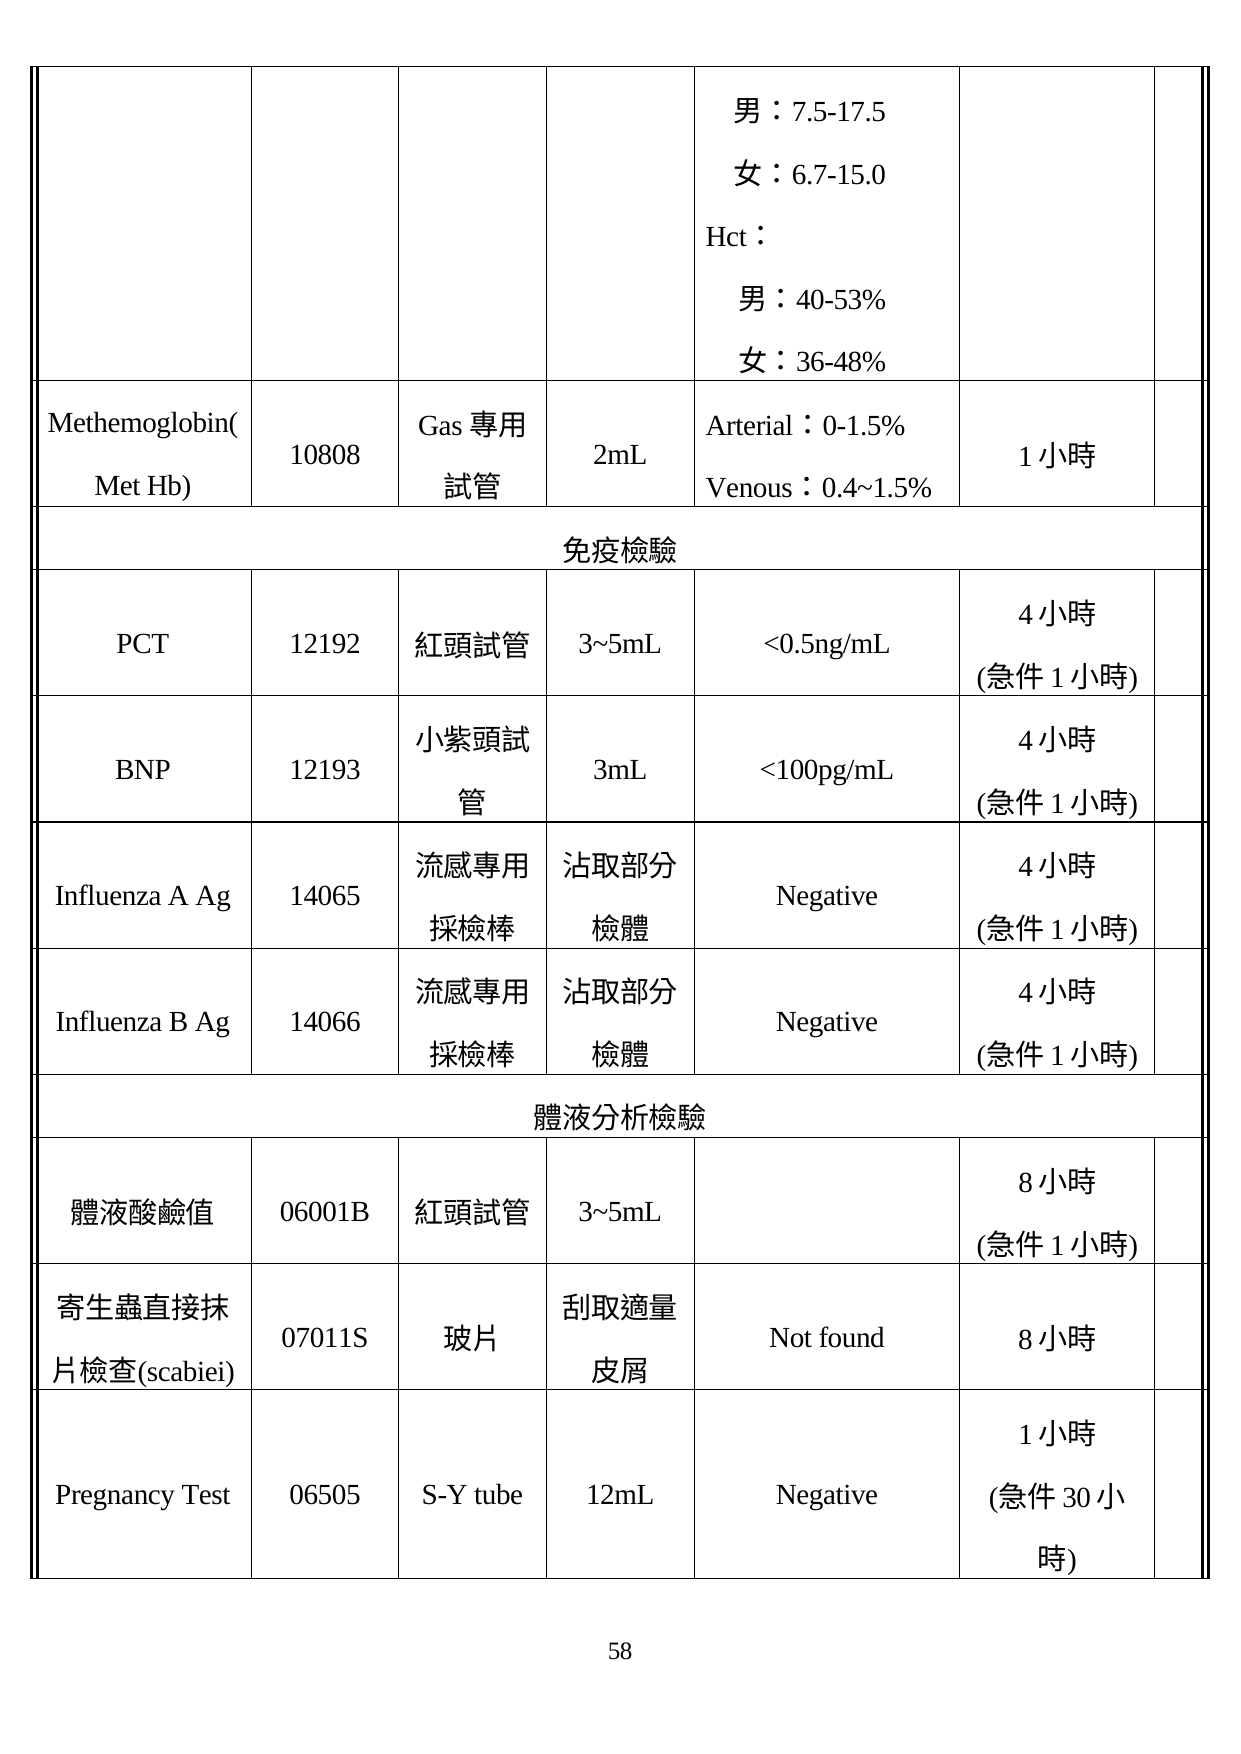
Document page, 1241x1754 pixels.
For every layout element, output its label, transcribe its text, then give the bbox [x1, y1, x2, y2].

table_cell [1155, 570, 1201, 695]
table_cell Influenza B Ag [39, 949, 251, 1073]
table_cell 4小時 (急件1小時) [960, 696, 1154, 821]
table_cell 免疫檢驗 [39, 507, 1201, 569]
table_cell [1155, 696, 1201, 821]
table_cell 2mL [547, 381, 694, 506]
table_cell [1155, 381, 1201, 506]
table_cell 紅頭試管 [399, 1138, 546, 1263]
table_cell 12193 [252, 696, 398, 821]
table_cell 沾取部分檢體 [547, 823, 694, 947]
table_cell 12192 [252, 570, 398, 695]
table_cell 流感專用採檢棒 [399, 949, 546, 1073]
table_cell 06505 [252, 1390, 398, 1578]
table_cell Influenza A Ag [39, 823, 251, 947]
table_cell [547, 67, 694, 380]
table_cell 1小時 (急件30小時) [960, 1390, 1154, 1578]
table_cell Pregnancy Test [39, 1390, 251, 1578]
table_cell [1155, 67, 1201, 380]
table_cell 3mL [547, 696, 694, 821]
table_cell 3~5mL [547, 570, 694, 695]
table_cell <100pg/mL [695, 696, 959, 821]
table_cell 小紫頭試管 [399, 696, 546, 821]
table_cell 14066 [252, 949, 398, 1073]
table_cell 體液酸鹼值 [39, 1138, 251, 1263]
table_cell [1155, 1390, 1201, 1578]
table_cell 06001B [252, 1138, 398, 1263]
table_cell [1155, 1138, 1201, 1263]
table_cell 流感專用採檢棒 [399, 823, 546, 947]
table_cell 10808 [252, 381, 398, 506]
table_cell Negative [695, 1390, 959, 1578]
table_cell S-Y tube [399, 1390, 546, 1578]
table_cell Negative [695, 823, 959, 947]
table_cell [960, 67, 1154, 380]
table_cell [252, 67, 398, 380]
table_cell [1155, 823, 1201, 947]
table_cell [1155, 949, 1201, 1073]
table_cell 男：7.5-17.5 女：6.7-15.0 Hct： 男：40-53% 女：36-48% [695, 67, 959, 380]
table_cell 8小時 [960, 1264, 1154, 1389]
table_cell Methemoglobin(Met Hb) [39, 381, 251, 506]
table_cell 8小時 (急件1小時) [960, 1138, 1154, 1263]
table_cell 玻片 [399, 1264, 546, 1389]
table_cell 3~5mL [547, 1138, 694, 1263]
table_cell [399, 67, 546, 380]
table_cell 4小時 (急件1小時) [960, 823, 1154, 947]
table_cell 4小時 (急件1小時) [960, 949, 1154, 1073]
table_cell 4小時 (急件1小時) [960, 570, 1154, 695]
table_cell BNP [39, 696, 251, 821]
table_cell Arterial：0-1.5% Venous：0.4~1.5% [695, 381, 959, 506]
table_cell 14065 [252, 823, 398, 947]
table_cell 紅頭試管 [399, 570, 546, 695]
table_cell PCT [39, 570, 251, 695]
table_cell 體液分析檢驗 [39, 1075, 1201, 1137]
table_cell [695, 1138, 959, 1263]
table_cell 寄生蟲直接抹片檢查(scabiei) [39, 1264, 251, 1389]
table_cell Negative [695, 949, 959, 1073]
table_cell <0.5ng/mL [695, 570, 959, 695]
table_cell Gas 專用試管 [399, 381, 546, 506]
table_cell 1小時 [960, 381, 1154, 506]
table_cell 07011S [252, 1264, 398, 1389]
table_cell [39, 67, 251, 380]
table_cell Not found [695, 1264, 959, 1389]
table_cell 12mL [547, 1390, 694, 1578]
table_cell 刮取適量皮屑 [547, 1264, 694, 1389]
table_cell 沾取部分檢體 [547, 949, 694, 1073]
table_cell [1155, 1264, 1201, 1389]
